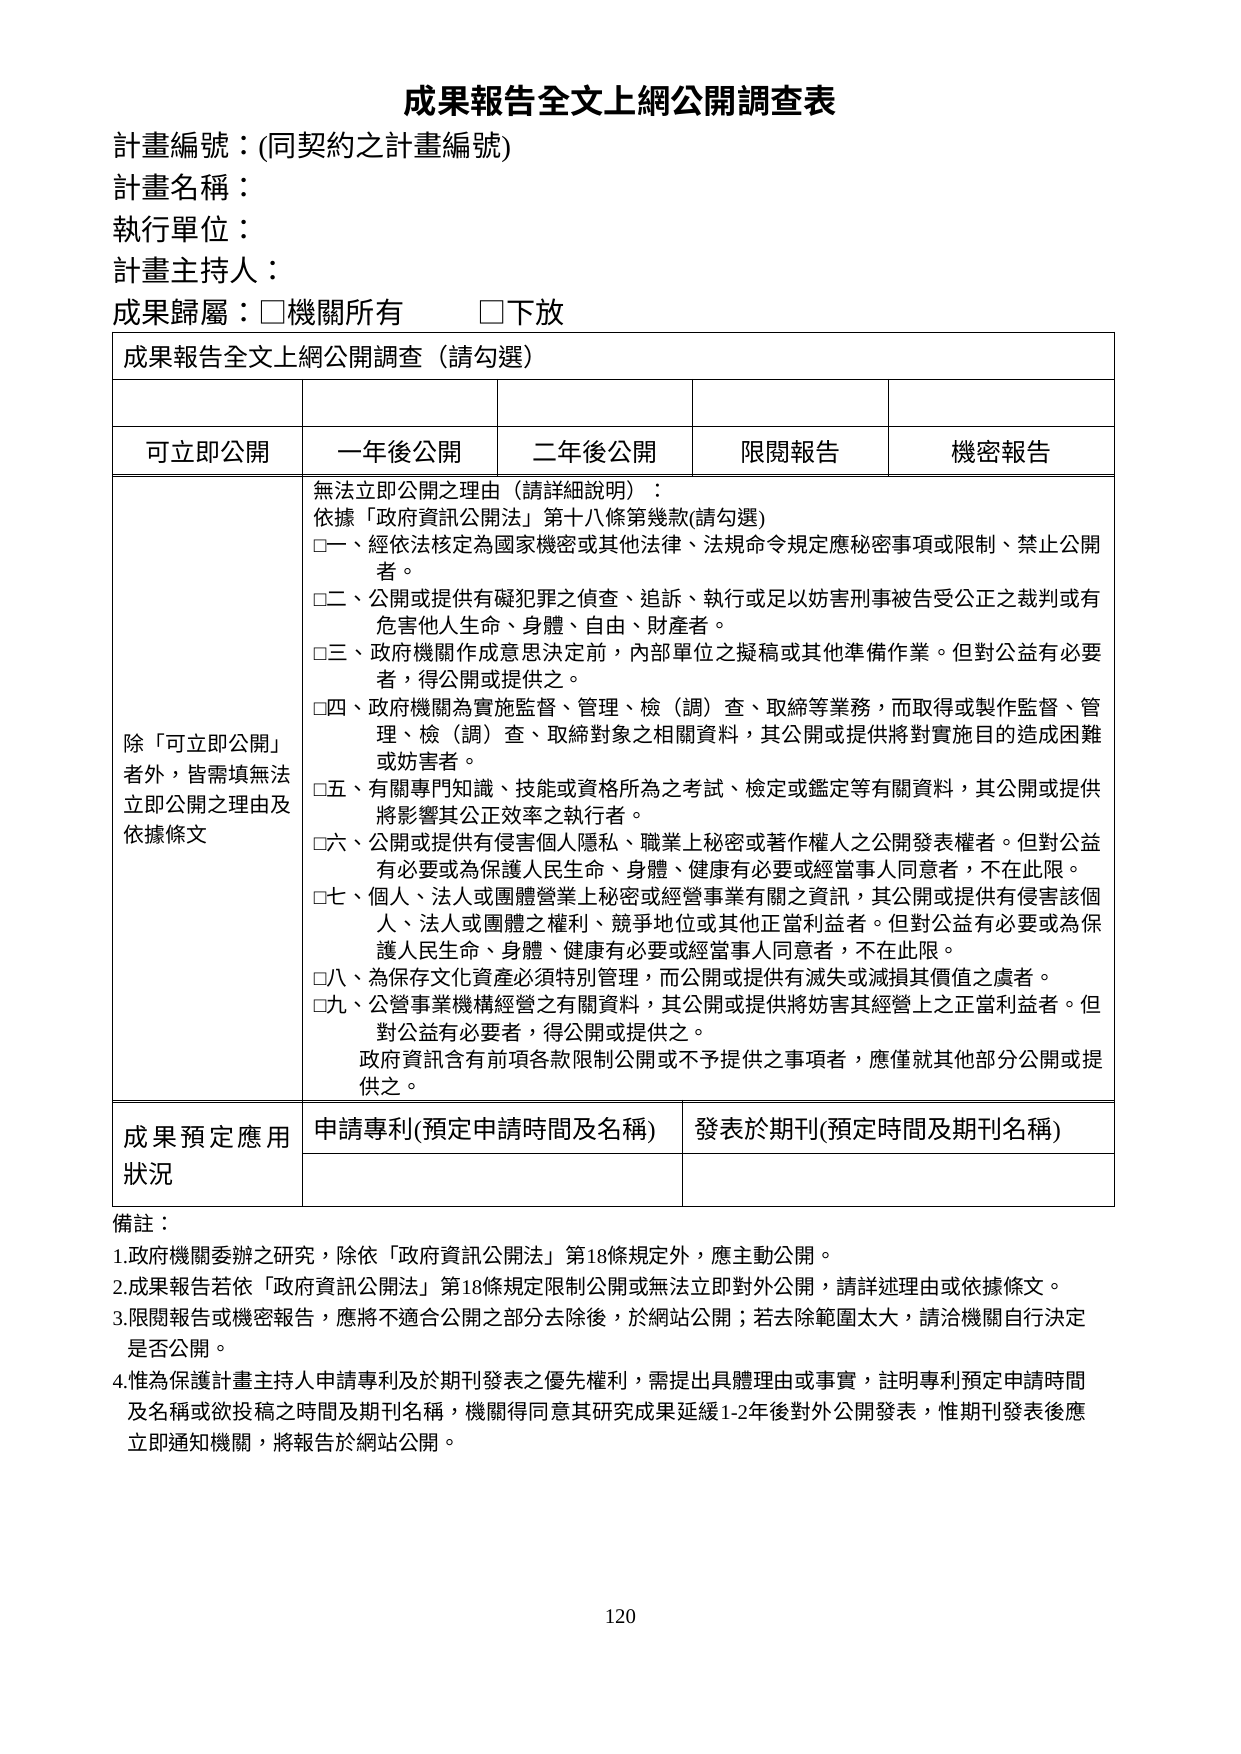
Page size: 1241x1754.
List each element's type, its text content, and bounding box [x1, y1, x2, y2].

text 4.惟為保護計畫主持人申請專利及於期刊發表之優先權利，需提出具體理由或事實，註明專利預定申請時間及名稱或欲投稿之時間及期刊名稱，機關得同意其研究成果延緩1-2年後對外公開發表，惟期刊發表後應立即通知機關，將報告於網站公開。 [112, 1363, 1087, 1457]
table_cell [889, 380, 1114, 426]
table_cell [303, 380, 497, 426]
text 執行單位： [112, 207, 1128, 248]
text 成果報告全文上網公開調查表 [112, 75, 1128, 123]
table_cell [498, 380, 692, 426]
table_cell 申請專利(預定申請時間及名稱) [303, 1103, 682, 1153]
table_cell 可立即公開 [113, 427, 302, 473]
text 計畫編號：(同契約之計畫編號) [112, 123, 1128, 165]
table_cell 除「可立即公開」者外，皆需填無法立即公開之理由及依據條文 [113, 477, 302, 1099]
table_cell [683, 1154, 1114, 1206]
table_cell 機密報告 [889, 427, 1114, 473]
text 3.限閱報告或機密報告，應將不適合公開之部分去除後，於網站公開；若去除範圍太大，請洽機關自行決定是否公開。 [112, 1301, 1087, 1363]
text 2.成果報告若依「政府資訊公開法」第18條規定限制公開或無法立即對外公開，請詳述理由或依據條文。 [112, 1269, 1087, 1301]
table_cell [693, 380, 888, 426]
table_cell 二年後公開 [498, 427, 692, 473]
table_cell [113, 380, 302, 426]
text 計畫主持人： [112, 248, 1128, 290]
table_cell 發表於期刊(預定時間及期刊名稱) [683, 1103, 1114, 1153]
table_header 成果報告全文上網公開調查（請勾選） [113, 333, 1114, 379]
text 備註： [112, 1207, 1163, 1238]
table_cell 無法立即公開之理由（請詳細說明）： 依據「政府資訊公開法」第十八條第幾款(請勾選) □一、經依法核定為國家機密或其他法律、法規命令規定應秘密事項或限制、禁止公開者。 □二、公開或提供有礙犯罪之偵查、追訴、執行或足以妨害刑事被告受公正之裁判或有危害他人生命、身體、自由、財產者。 □三、政府機關作成意思決定前，內部單位之擬稿或其他準備作業。但對公益有必要者，得公開或提供之。 □四、政府機關為實施監督、管理、檢（調）查、取締等業務，而取得或製作監督、管理、檢（調）查、取締對象之相關資料，其公開或提供將對實施目的造成困難或妨害者。 □五、有關專門知識、技能或資格所為之考試、檢定或鑑定等有關資料，其公開或提供將影響其公正效率之執行者。 □六、公開或提供有侵害個人隱私、職業上秘密或著作權人之公開發表權者。但對公益有必要或為保護人民生命、身體、健康有必要或經當事人同意者，不在此限。 □七、個人、法人或團體營業上秘密或經營事業有關之資訊，其公開或提供有侵害該個人、法人或團體之權利、競爭地位或其他正當利益者。但對公益有必要或為保護人民生命、身體、健康有必要或經當事人同意者，不在此限。 □八、為保存文化資產必須特別管理，而公開或提供有滅失或減損其價值之虞者。 □九、公營事業機構經營之有關資料，其公開或提供將妨害其經營上之正當利益者。但對公益有必要者，得公開或提供之。 政府資訊含有前項各款限制公開或不予提供之事項者，應僅就其他部分公開或提供之。 [303, 477, 1114, 1099]
table_cell 限閱報告 [693, 427, 888, 473]
table_cell 一年後公開 [303, 427, 497, 473]
text 1.政府機關委辦之研究，除依「政府資訊公開法」第18條規定外，應主動公開。 [112, 1238, 1087, 1269]
text 計畫名稱： [112, 165, 1128, 207]
table_cell 成果預定應用狀況 [113, 1103, 302, 1206]
text 成果歸屬：□機關所有 □下放 [112, 290, 1091, 332]
table_cell [303, 1154, 682, 1206]
